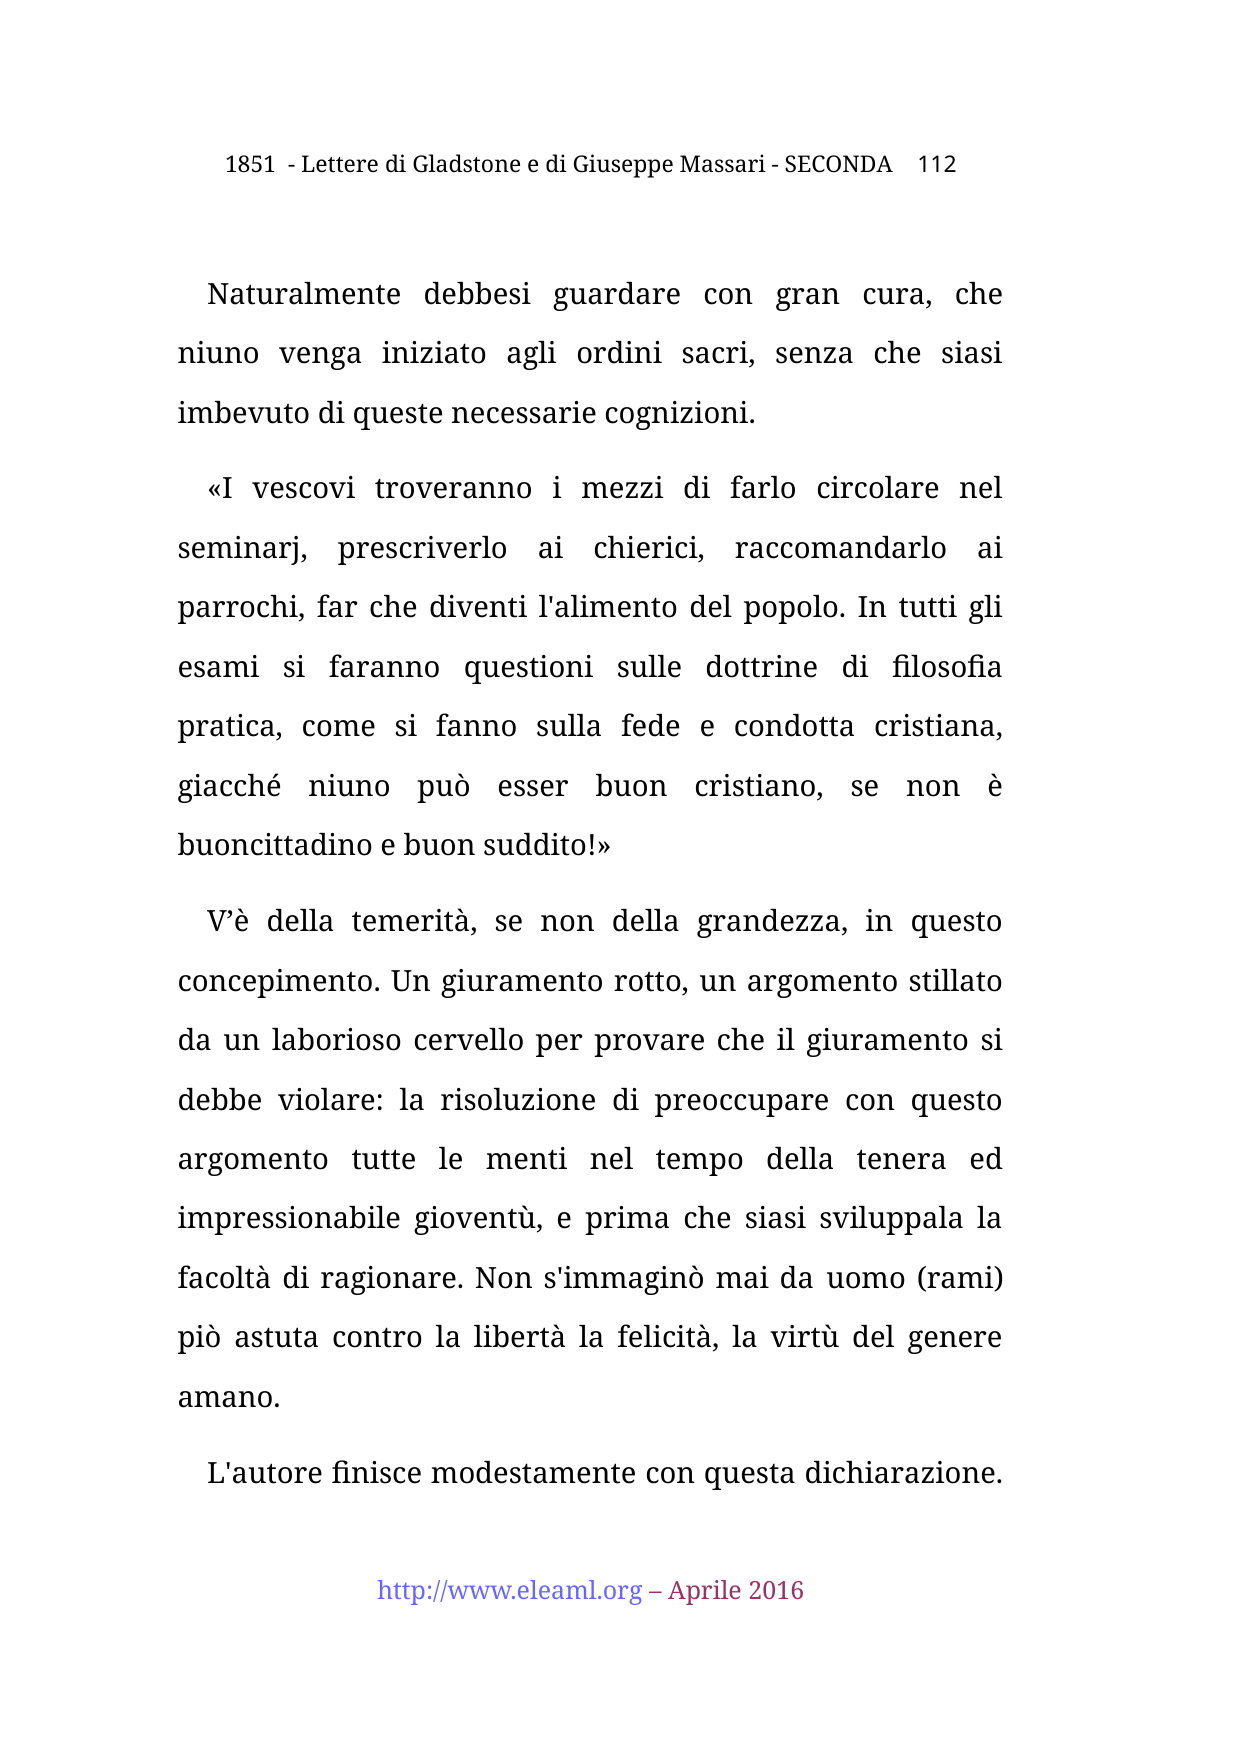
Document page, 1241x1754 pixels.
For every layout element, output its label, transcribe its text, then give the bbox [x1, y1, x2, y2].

text L'autore finisce modestamente con questa dichiarazione. [177, 1452, 1004, 1492]
text Naturalmente debbesi guardare con gran cura, che niuno venga iniziato agli ordini sacri, senza che siasi imbevuto di queste necessarie cognizioni. [177, 273, 1004, 432]
text «I vescovi troveranno i mezzi di farlo circolare nel seminarj, prescriverlo ai chierici, raccomandarlo ai parrochi, far che diventi l'alimento del popolo. In tutti gli esami si faranno questioni sulle dottrine di filosofia pratica, come si fanno sulla fede e condotta cristiana, giacché niuno può esser buon cristiano, se non è buoncittadino e buon suddito!» [177, 468, 1004, 864]
text V’è della temerità, se non della grandezza, in questo concepimento. Un giuramento rotto, un argomento stillato da un laborioso cervello per provare che il giuramento si debbe violare: la risoluzione di preoccupare con questo argomento tutte le menti nel tempo della tenera ed impressionabile gioventù, e prima che siasi sviluppala la facoltà di ragionare. Non s'immaginò mai da uomo (rami) piò astuta contro la libertà la felicità, la virtù del genere amano. [177, 900, 1004, 1416]
